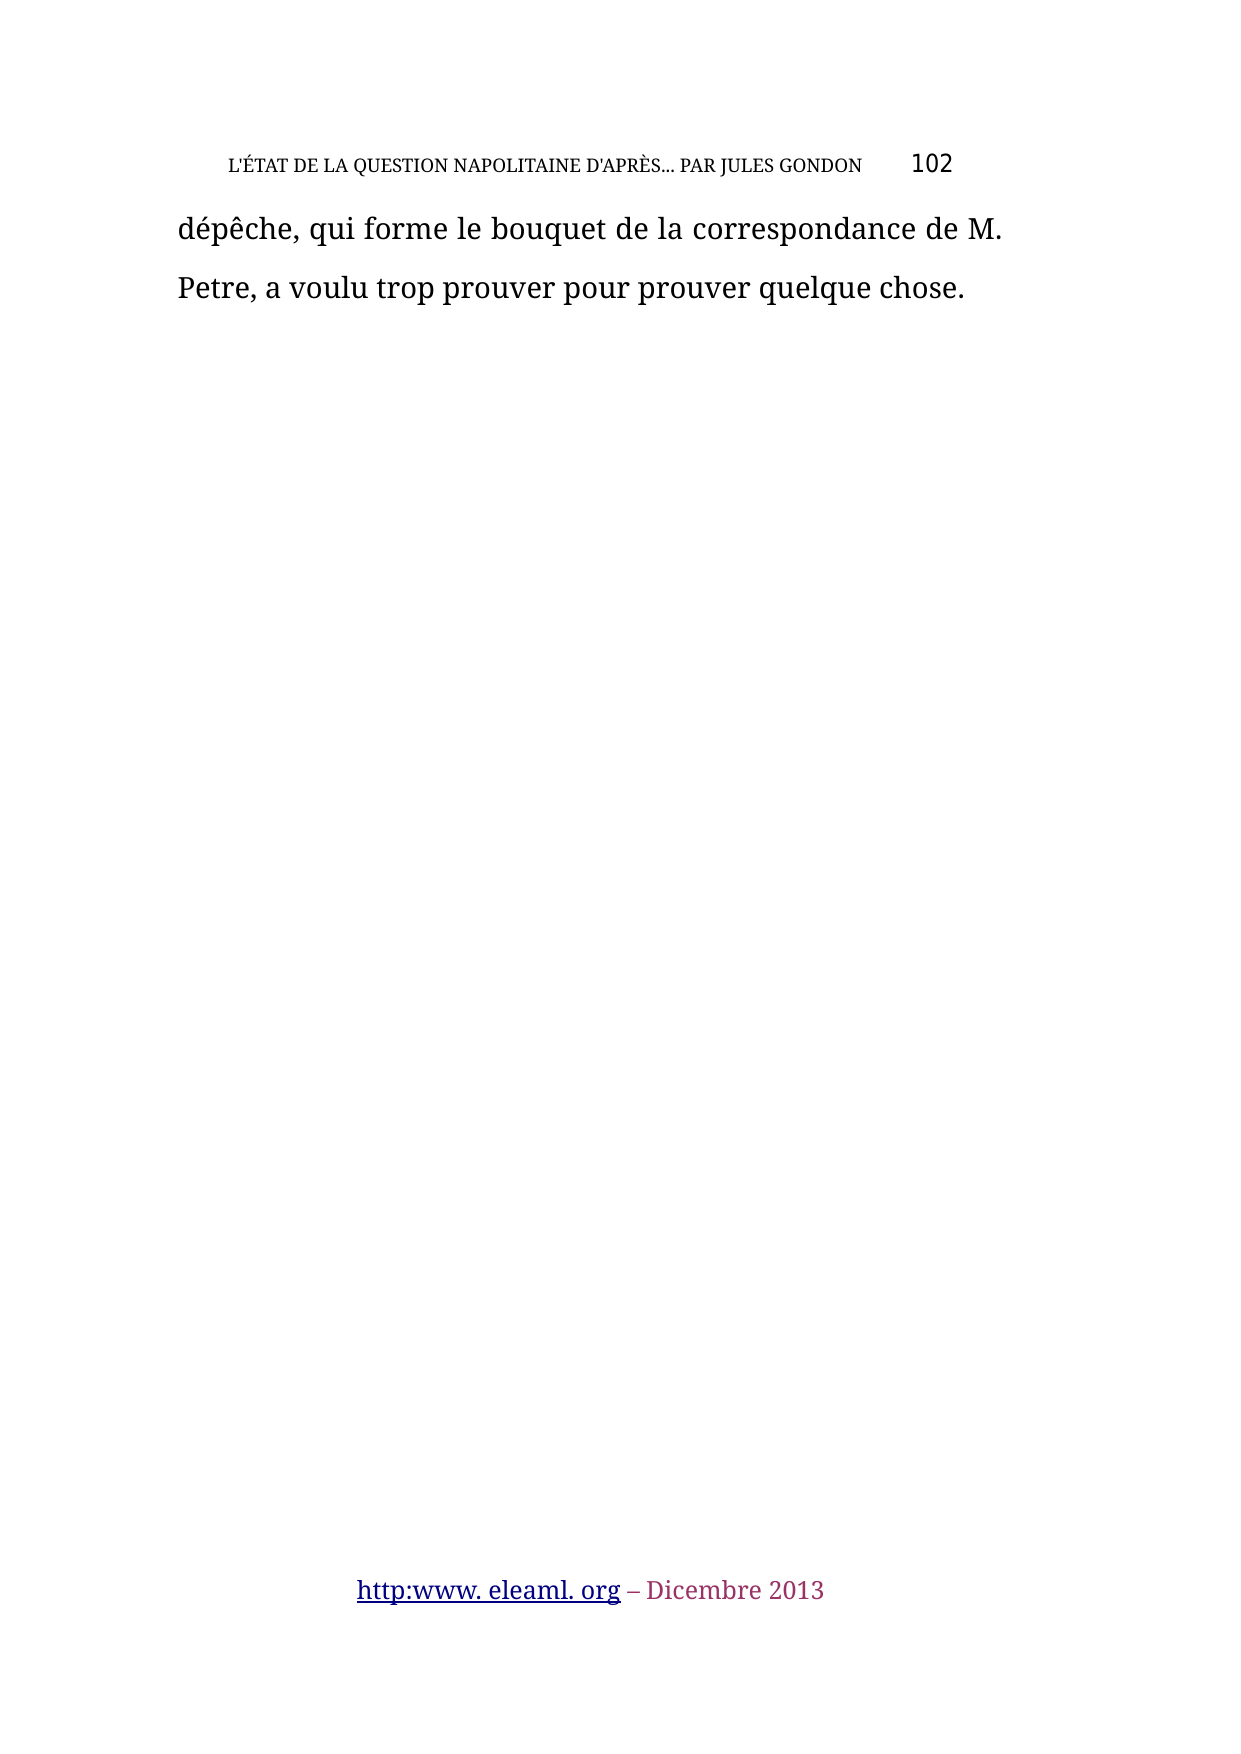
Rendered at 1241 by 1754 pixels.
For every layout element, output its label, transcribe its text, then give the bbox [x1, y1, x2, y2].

text dépêche, qui forme le bouquet de la correspondance de M. Petre, a voulu trop prouver pour prouver quelque chose. [177, 208, 1004, 307]
